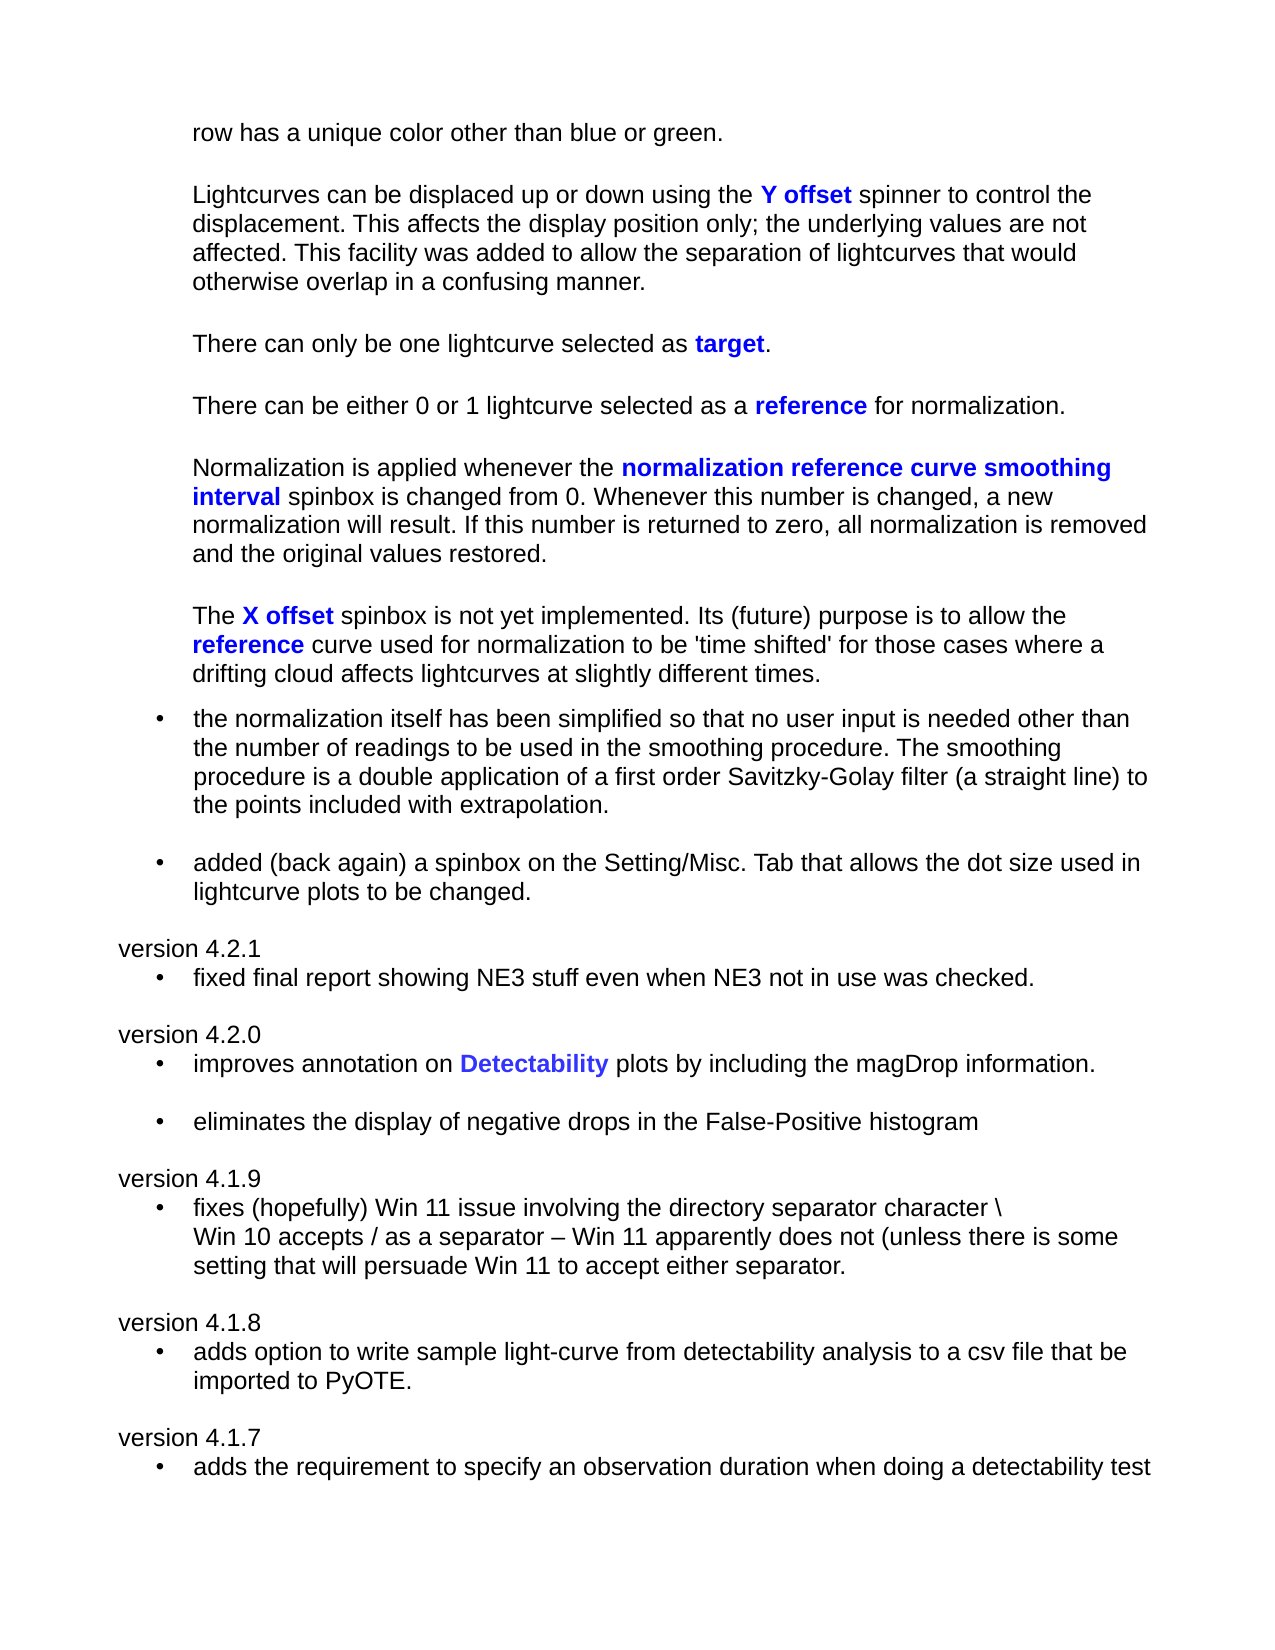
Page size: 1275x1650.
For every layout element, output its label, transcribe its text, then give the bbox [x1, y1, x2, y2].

list improves annotation on Detectability plots by including the magDrop information. [156, 1049, 1157, 1107]
text version 4.1.8 [118, 1308, 1157, 1337]
list eliminates the display of negative drops in the False-Positive histogram [156, 1107, 1157, 1164]
list the normalization itself has been simplified so that no user input is needed other than the number of readings to be used in the smoothing procedure. The smoothing procedure is a double application of a first order Savitzky-Golay filter (a straight line) to the points included with extrapolation. [156, 704, 1157, 848]
text Normalization is applied whenever the normalization reference curve smoothing interval spinbox is changed from 0. Whenever this number is changed, a new normalization will result. If this number is returned to zero, all normalization is removed and the original values restored. [192, 453, 1157, 568]
list adds option to write sample light-curve from detectability analysis to a csv file that be imported to PyOTE. [156, 1337, 1157, 1423]
text version 4.1.9 [118, 1164, 1157, 1193]
text version 4.2.0 [118, 1021, 1157, 1049]
list fixes (hopefully) Win 11 issue involving the directory separator character \ Win 10 accepts / as a separator – Win 11 apparently does not (unless there is some setting that will persuade Win 11 to accept either separator. [156, 1193, 1157, 1308]
list adds the requirement to specify an observation duration when doing a detectability test [156, 1452, 1157, 1510]
text version 4.1.7 [118, 1423, 1157, 1452]
list fixed final report showing NE3 stuff even when NE3 not in use was checked. [156, 963, 1157, 1021]
text The X offset spinbox is not yet implemented. Its (future) purpose is to allow the reference curve used for normalization to be 'time shifted' for those cases where a drifting cloud affects lightcurves at slightly different times. [192, 601, 1157, 687]
text row has a unique color other than blue or green. [192, 118, 1157, 147]
text version 4.2.1 [118, 934, 1157, 963]
text There can only be one lightcurve selected as target. [192, 328, 1157, 357]
list added (back again) a spinbox on the Setting/Misc. Tab that allows the dot size used in lightcurve plots to be changed. [156, 848, 1157, 934]
text Lightcurves can be displaced up or down using the Y offset spinner to control the displacement. This affects the display position only; the underlying values are not affected. This facility was added to allow the separation of lightcurves that would otherwise overlap in a confusing manner. [192, 180, 1157, 295]
text There can be either 0 or 1 lightcurve selected as a reference for normalization. [192, 391, 1157, 419]
